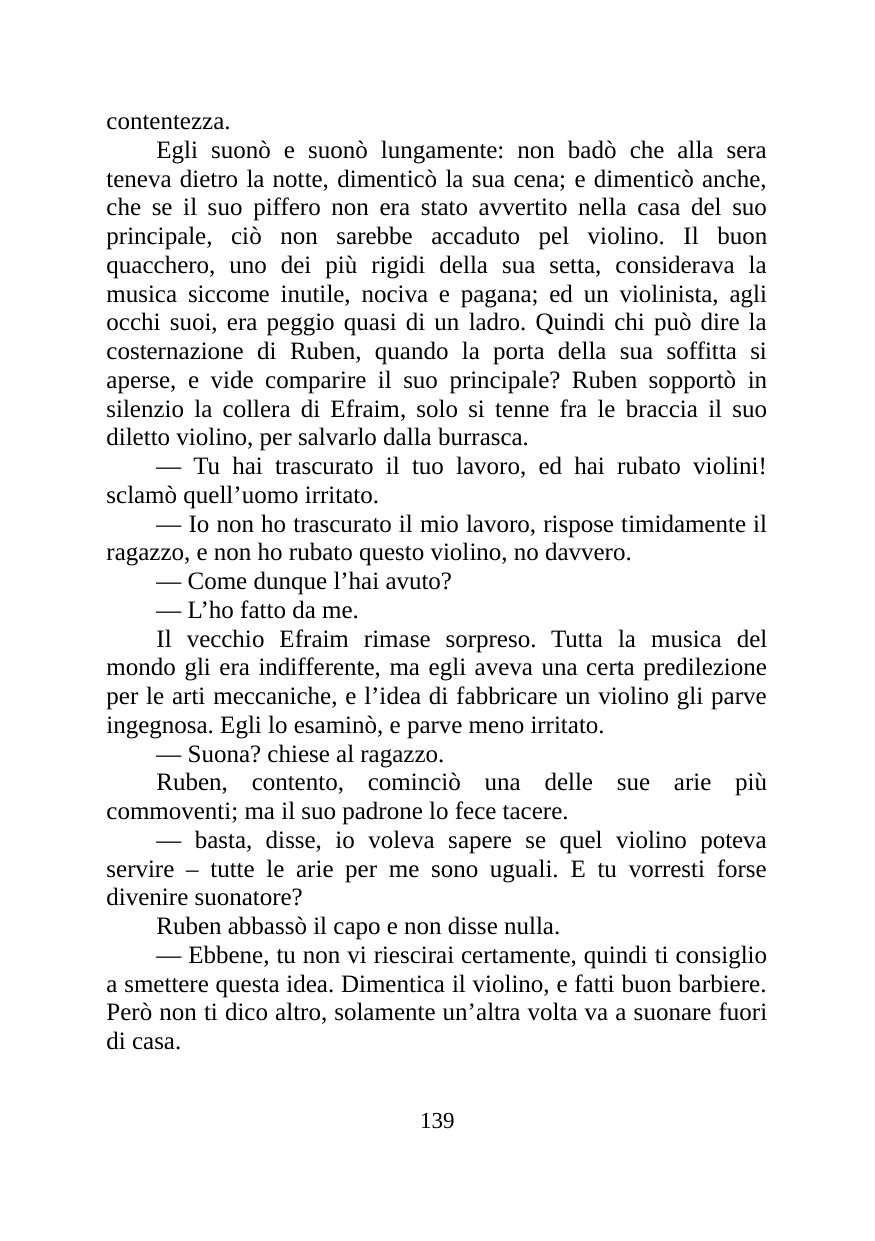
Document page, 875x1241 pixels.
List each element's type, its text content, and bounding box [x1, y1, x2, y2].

text — L’ho fatto da me. [106, 595, 768, 624]
text — Io non ho trascurato il mio lavoro, rispose timidamente il ragazzo, e non ho rubato questo violino, no davvero. [106, 509, 768, 566]
text Ruben, contento, cominciò una delle sue arie più commoventi; ma il suo padrone lo fece tacere. [106, 767, 768, 825]
text — Suona? chiese al ragazzo. [106, 739, 768, 767]
text Egli suonò e suonò lungamente: non badò che alla sera teneva dietro la notte, dimenticò la sua cena; e dimenticò anche, che se il suo piffero non era stato avvertito nella casa del suo principale, ciò non sarebbe accaduto pel violino. Il buon quacchero, uno dei più rigidi della sua setta, considerava la musica siccome inutile, nociva e pagana; ed un violinista, agli occhi suoi, era peggio quasi di un ladro. Quindi chi può dire la costernazione di Ruben, quando la porta della sua soffitta si aperse, e vide comparire il suo principale? Ruben sopportò in silenzio la collera di Efraim, solo si tenne fra le braccia il suo diletto violino, per salvarlo dalla burrasca. [106, 135, 768, 451]
text Il vecchio Efraim rimase sorpreso. Tutta la musica del mondo gli era indifferente, ma egli aveva una certa predilezione per le arti meccaniche, e l’idea di fabbricare un violino gli parve ingegnosa. Egli lo esaminò, e parve meno irritato. [106, 624, 768, 739]
text — Tu hai trascurato il tuo lavoro, ed hai rubato violini! sclamò quell’uomo irritato. [106, 451, 768, 509]
text Ruben abbassò il capo e non disse nulla. [106, 911, 768, 940]
text — basta, disse, io voleva sapere se quel violino poteva servire – tutte le arie per me sono uguali. E tu vorresti forse divenire suonatore? [106, 825, 768, 911]
text — Ebbene, tu non vi riescirai certamente, quindi ti consiglio a smettere questa idea. Dimentica il violino, e fatti buon barbiere. Però non ti dico altro, solamente un’altra volta va a suonare fuori di casa. [106, 940, 768, 1055]
text — Come dunque l’hai avuto? [106, 566, 768, 595]
text contentezza. [106, 106, 768, 135]
